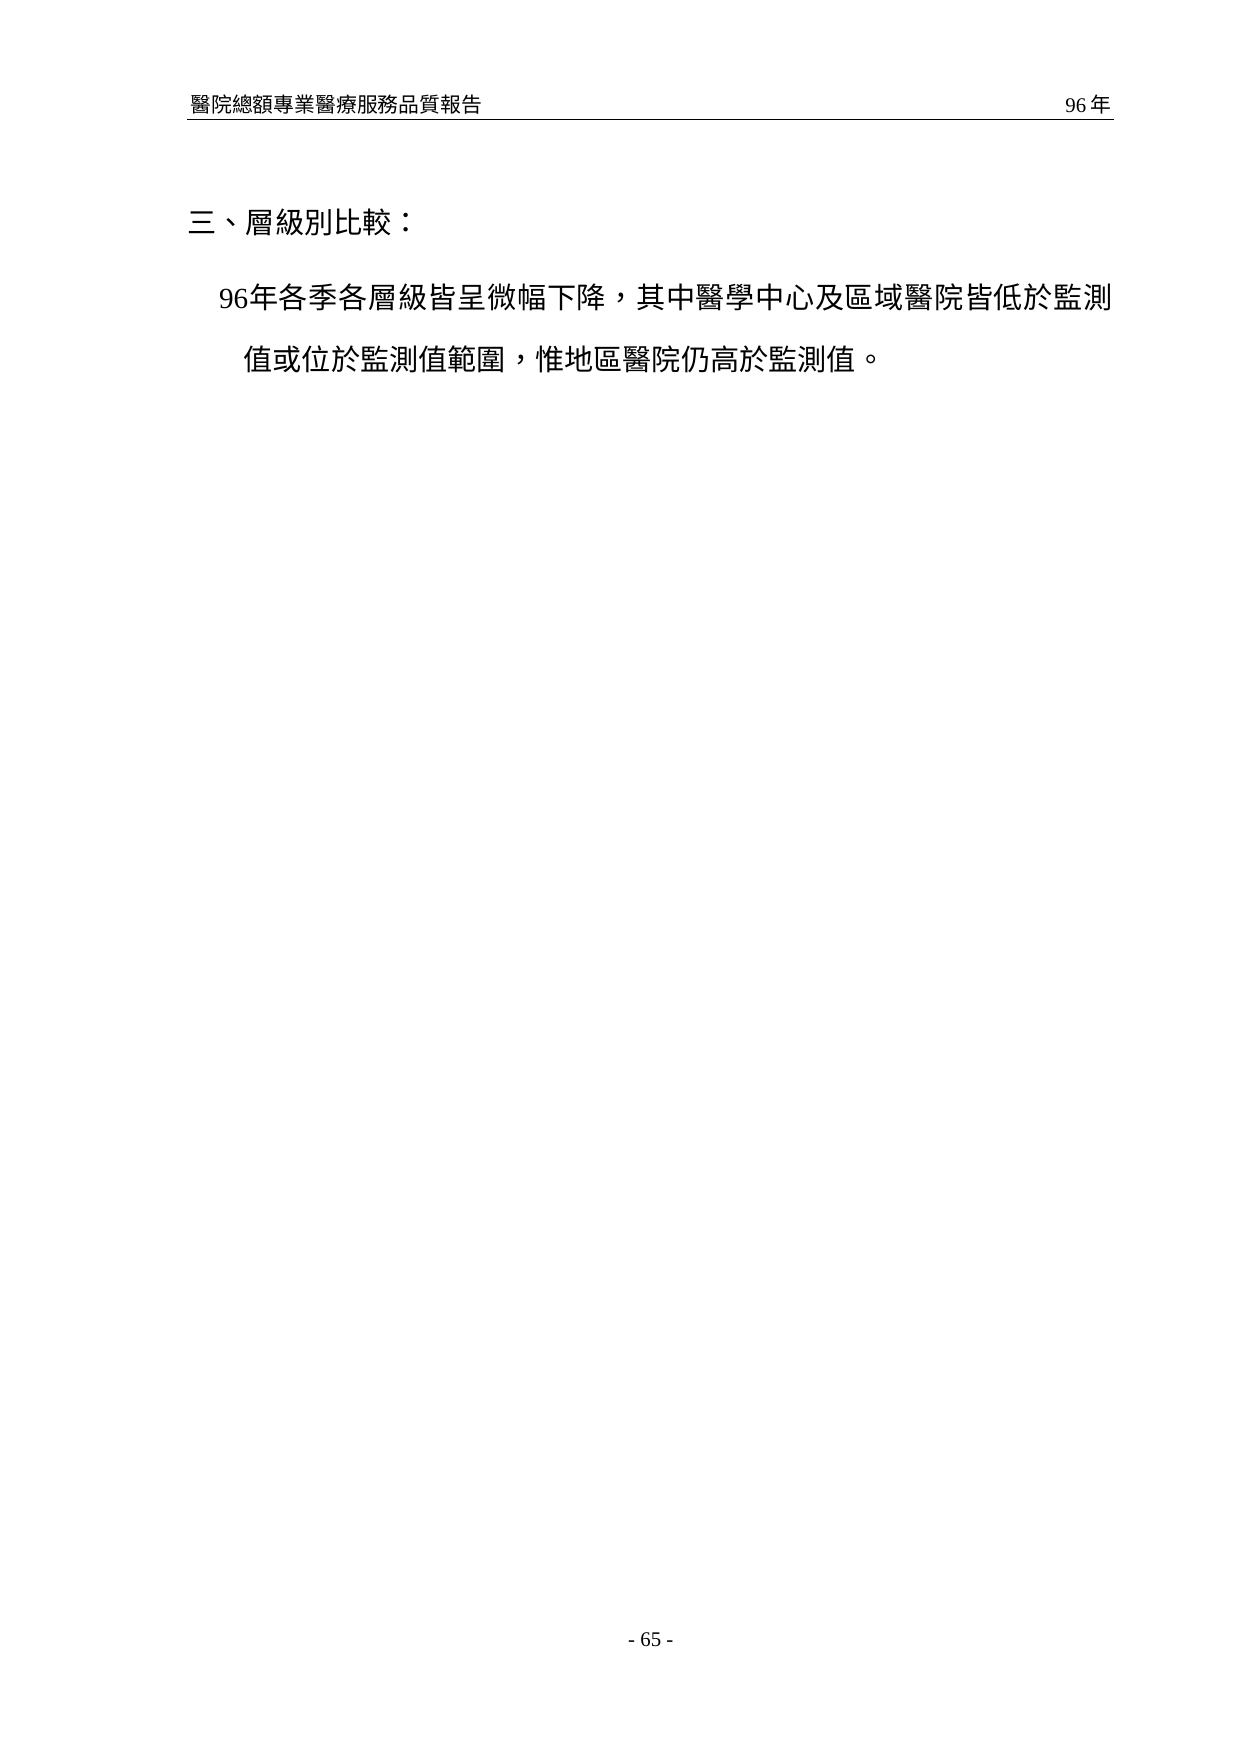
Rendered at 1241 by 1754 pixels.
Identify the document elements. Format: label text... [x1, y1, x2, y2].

text 三、層級別比較： [187, 179, 1114, 241]
text 96年各季各層級皆呈微幅下降，其中醫學中心及區域醫院皆低於監測值或位於監測值範圍，惟地區醫院仍高於監測值。 [187, 254, 1114, 379]
